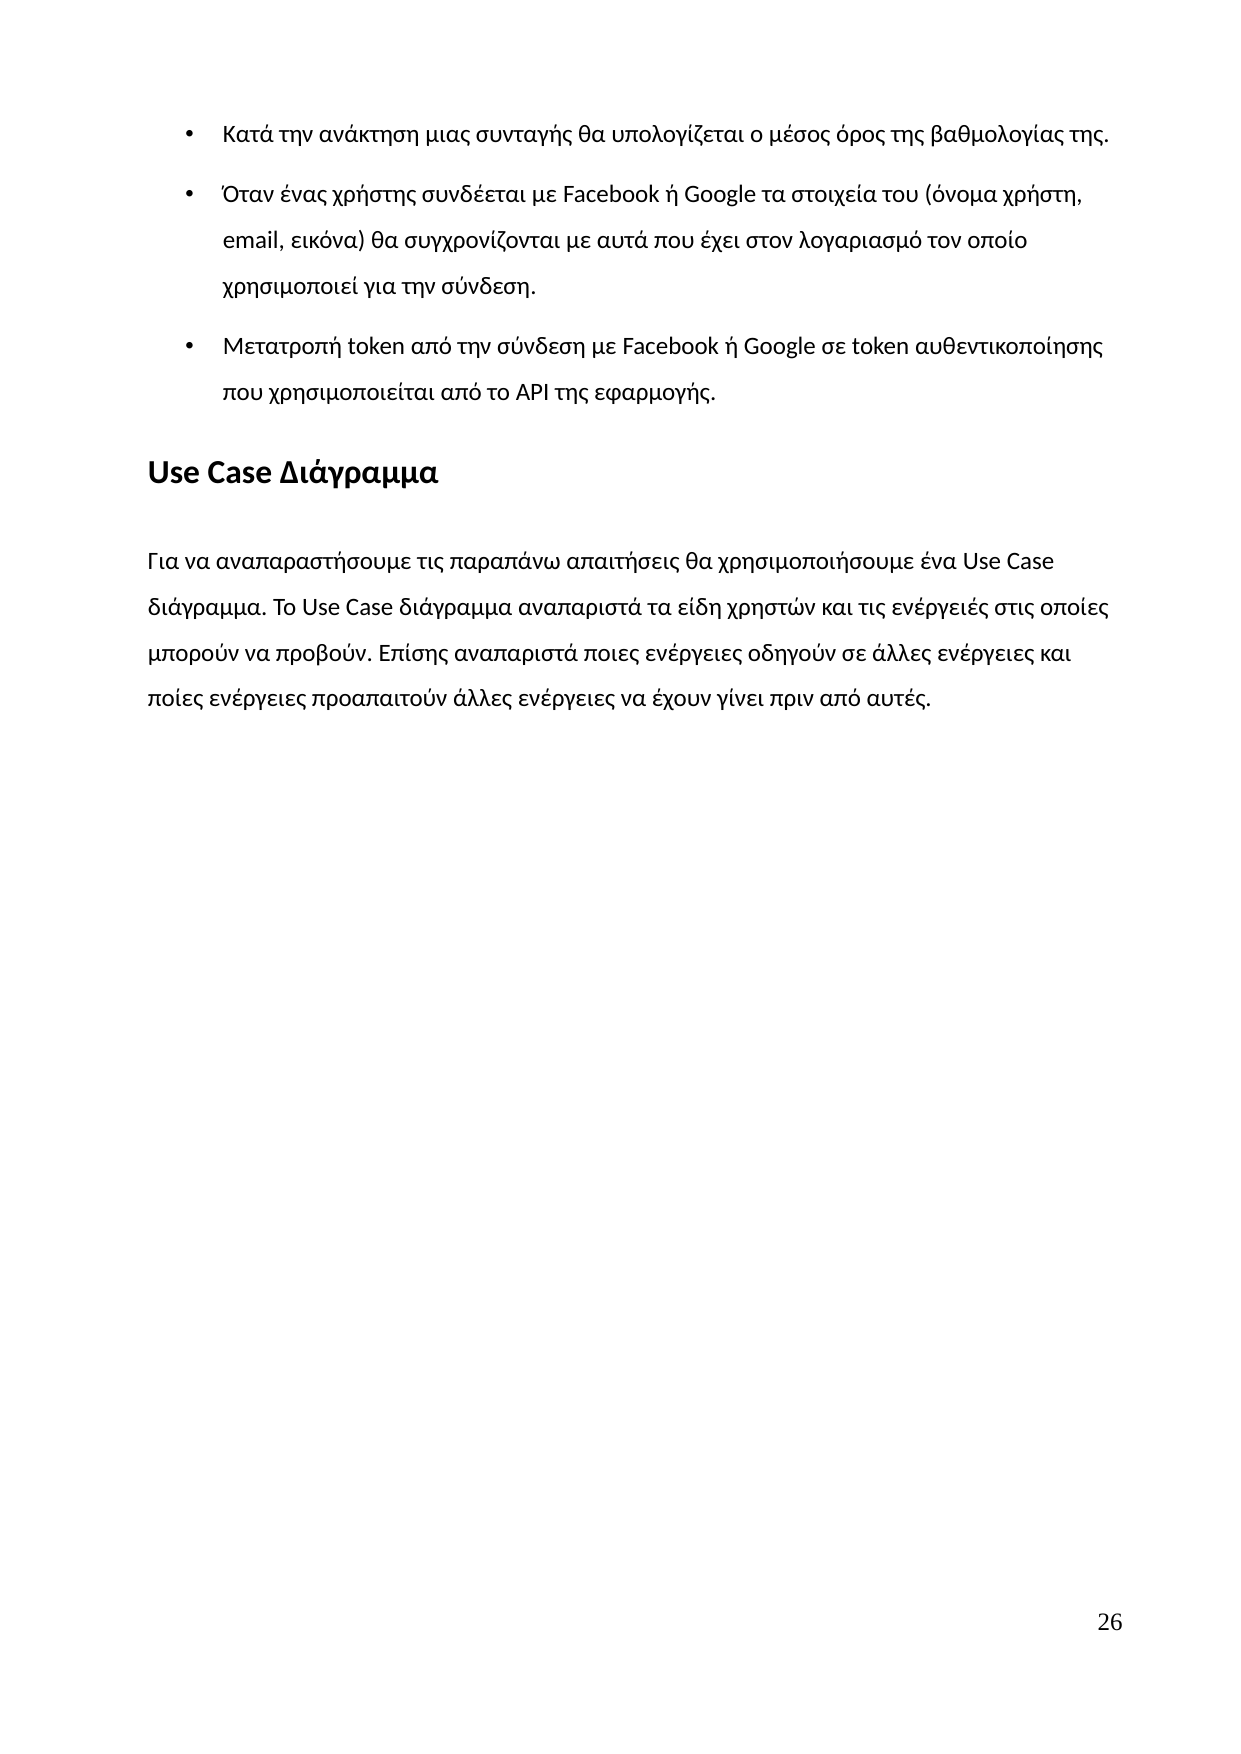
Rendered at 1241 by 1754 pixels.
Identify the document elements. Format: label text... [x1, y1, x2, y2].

list Όταν ένας χρήστης συνδέεται με Facebook ή Google τα στοιχεία του (όνομα χρήστη, email, εικόνα) θα συγχρονίζονται με αυτά που έχει στον λογαριασμό τον οποίο χρησιμοποιεί για την σύνδεση. [185, 178, 1122, 300]
text Για να αναπαραστήσουμε τις παραπάνω απαιτήσεις θα χρησιμοποιήσουμε ένα Use Case διάγραμμα. Το Use Case διάγραμμα αναπαριστά τα είδη χρηστών και τις ενέργειές στις οποίες μπορούν να προβούν. Επίσης αναπαριστά ποιες ενέργειες οδηγούν σε άλλες ενέργειες και ποίες ενέργειες προαπαιτούν άλλες ενέργειες να έχουν γίνει πριν από αυτές. [148, 545, 1122, 713]
list Μετατροπή token από την σύνδεση με Facebook ή Google σε token αυθεντικοποίησης που χρησιμοποιείται από το API της εφαρμογής. [185, 330, 1122, 406]
list Κατά την ανάκτηση μιας συνταγής θα υπολογίζεται ο μέσος όρος της βαθμολογίας της. [185, 118, 1122, 149]
subtitle Use Case Διάγραμμα [148, 451, 1122, 492]
